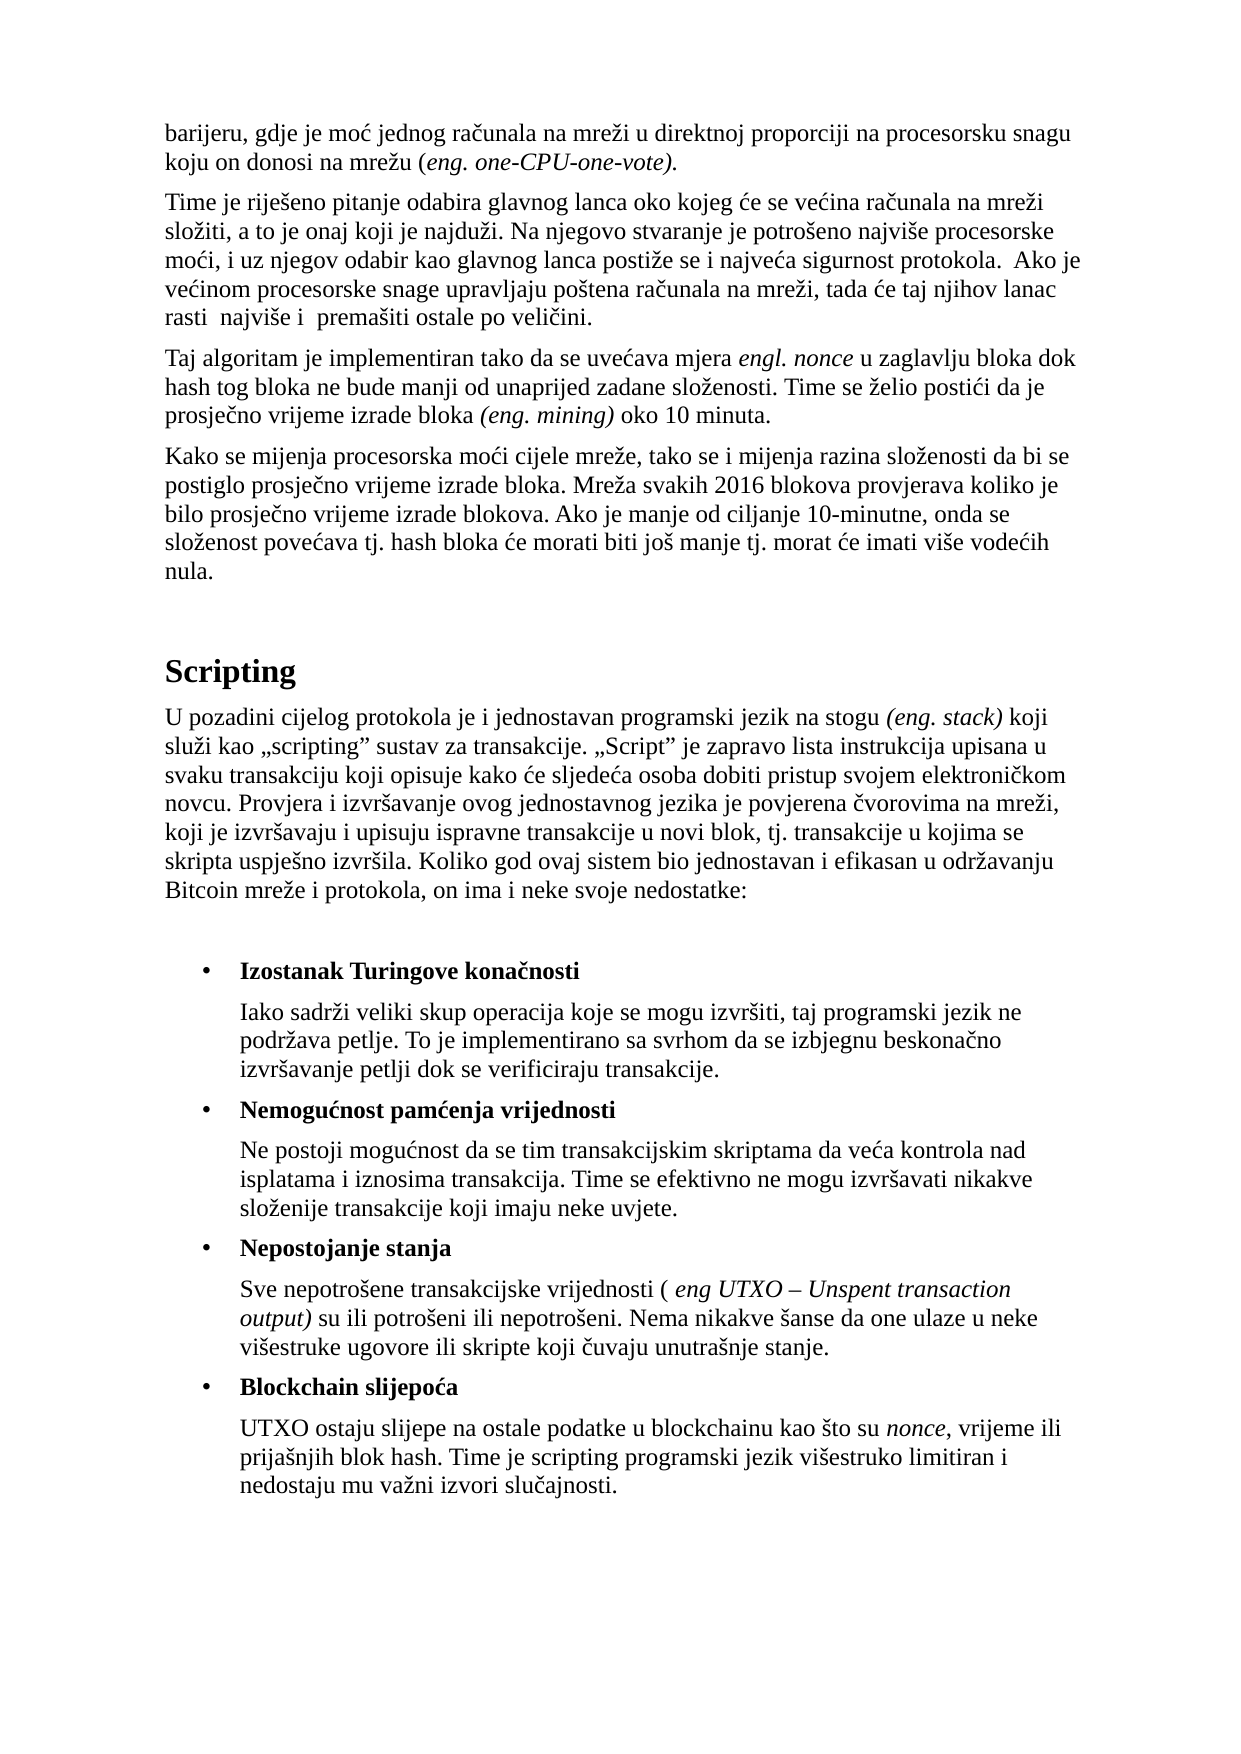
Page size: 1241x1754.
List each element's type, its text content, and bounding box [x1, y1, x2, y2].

list Blockchain slijepoća [202, 1372, 1092, 1401]
text Time je riješeno pitanje odabira glavnog lanca oko kojeg će se većina računala na mreži složiti, a to je onaj koji je najduži. Na njegovo stvaranje je potrošeno najviše procesorske moći, i uz njegov odabir kao glavnog lanca postiže se i najveća sigurnost protokola. Ako je većinom procesorske snage upravljaju poštena računala na mreži, tada će taj njihov lanac rasti najviše i premašiti ostale po veličini. [164, 187, 1092, 331]
list Iako sadrži veliki skup operacija koje se mogu izvršiti, taj programski jezik ne podržava petlje. To je implementirano sa svrhom da se izbjegnu beskonačno izvršavanje petlji dok se verificiraju transakcije. [202, 997, 1092, 1083]
list Izostanak Turingove konačnosti [202, 956, 1092, 985]
text Kako se mijenja procesorska moći cijele mreže, tako se i mijenja razina složenosti da bi se postiglo prosječno vrijeme izrade bloka. Mreža svakih 2016 blokova provjerava koliko je bilo prosječno vrijeme izrade blokova. Ako je manje od ciljanje 10-minutne, onda se složenost povećava tj. hash bloka će morati biti još manje tj. morat će imati više vodećih nula. [164, 441, 1092, 585]
text Scripting [164, 649, 1092, 690]
list Nemogućnost pamćenja vrijednosti [202, 1095, 1092, 1123]
list Sve nepotrošene transakcijske vrijednosti ( eng UTXO – Unspent transaction output) su ili potrošeni ili nepotrošeni. Nema nikakve šanse da one ulaze u neke višestruke ugovore ili skripte koji čuvaju unutrašnje stanje. [202, 1274, 1092, 1360]
list Ne postoji mogućnost da se tim transakcijskim skriptama da veća kontrola nad isplatama i iznosima transakcija. Time se efektivno ne mogu izvršavati nikakve složenije transakcije koji imaju neke uvjete. [202, 1135, 1092, 1222]
text U pozadini cijelog protokola je i jednostavan programski jezik na stogu (eng. stack) koji služi kao „scripting” sustav za transakcije. „Script” je zapravo lista instrukcija upisana u svaku transakciju koji opisuje kako će sljedeća osoba dobiti pristup svojem elektroničkom novcu. Provjera i izvršavanje ovog jednostavnog jezika je povjerena čvorovima na mreži, koji je izvršavaju i upisuju ispravne transakcije u novi blok, tj. transakcije u kojima se skripta uspješno izvršila. Koliko god ovaj sistem bio jednostavan i efikasan u održavanju Bitcoin mreže i protokola, on ima i neke svoje nedostatke: [164, 702, 1092, 903]
text Taj algoritam je implementiran tako da se uvećava mjera engl. nonce u zaglavlju bloka dok hash tog bloka ne bude manji od unaprijed zadane složenosti. Time se želio postići da je prosječno vrijeme izrade bloka (eng. mining) oko 10 minuta. [164, 343, 1092, 429]
text barijeru, gdje je moć jednog računala na mreži u direktnoj proporciji na procesorsku snagu koju on donosi na mrežu (eng. one-CPU-one-vote). [164, 118, 1092, 176]
list Nepostojanje stanja [202, 1233, 1092, 1262]
list UTXO ostaju slijepe na ostale podatke u blockchainu kao što su nonce, vrijeme ili prijašnjih blok hash. Time je scripting programski jezik višestruko limitiran i nedostaju mu važni izvori slučajnosti. [202, 1413, 1092, 1499]
